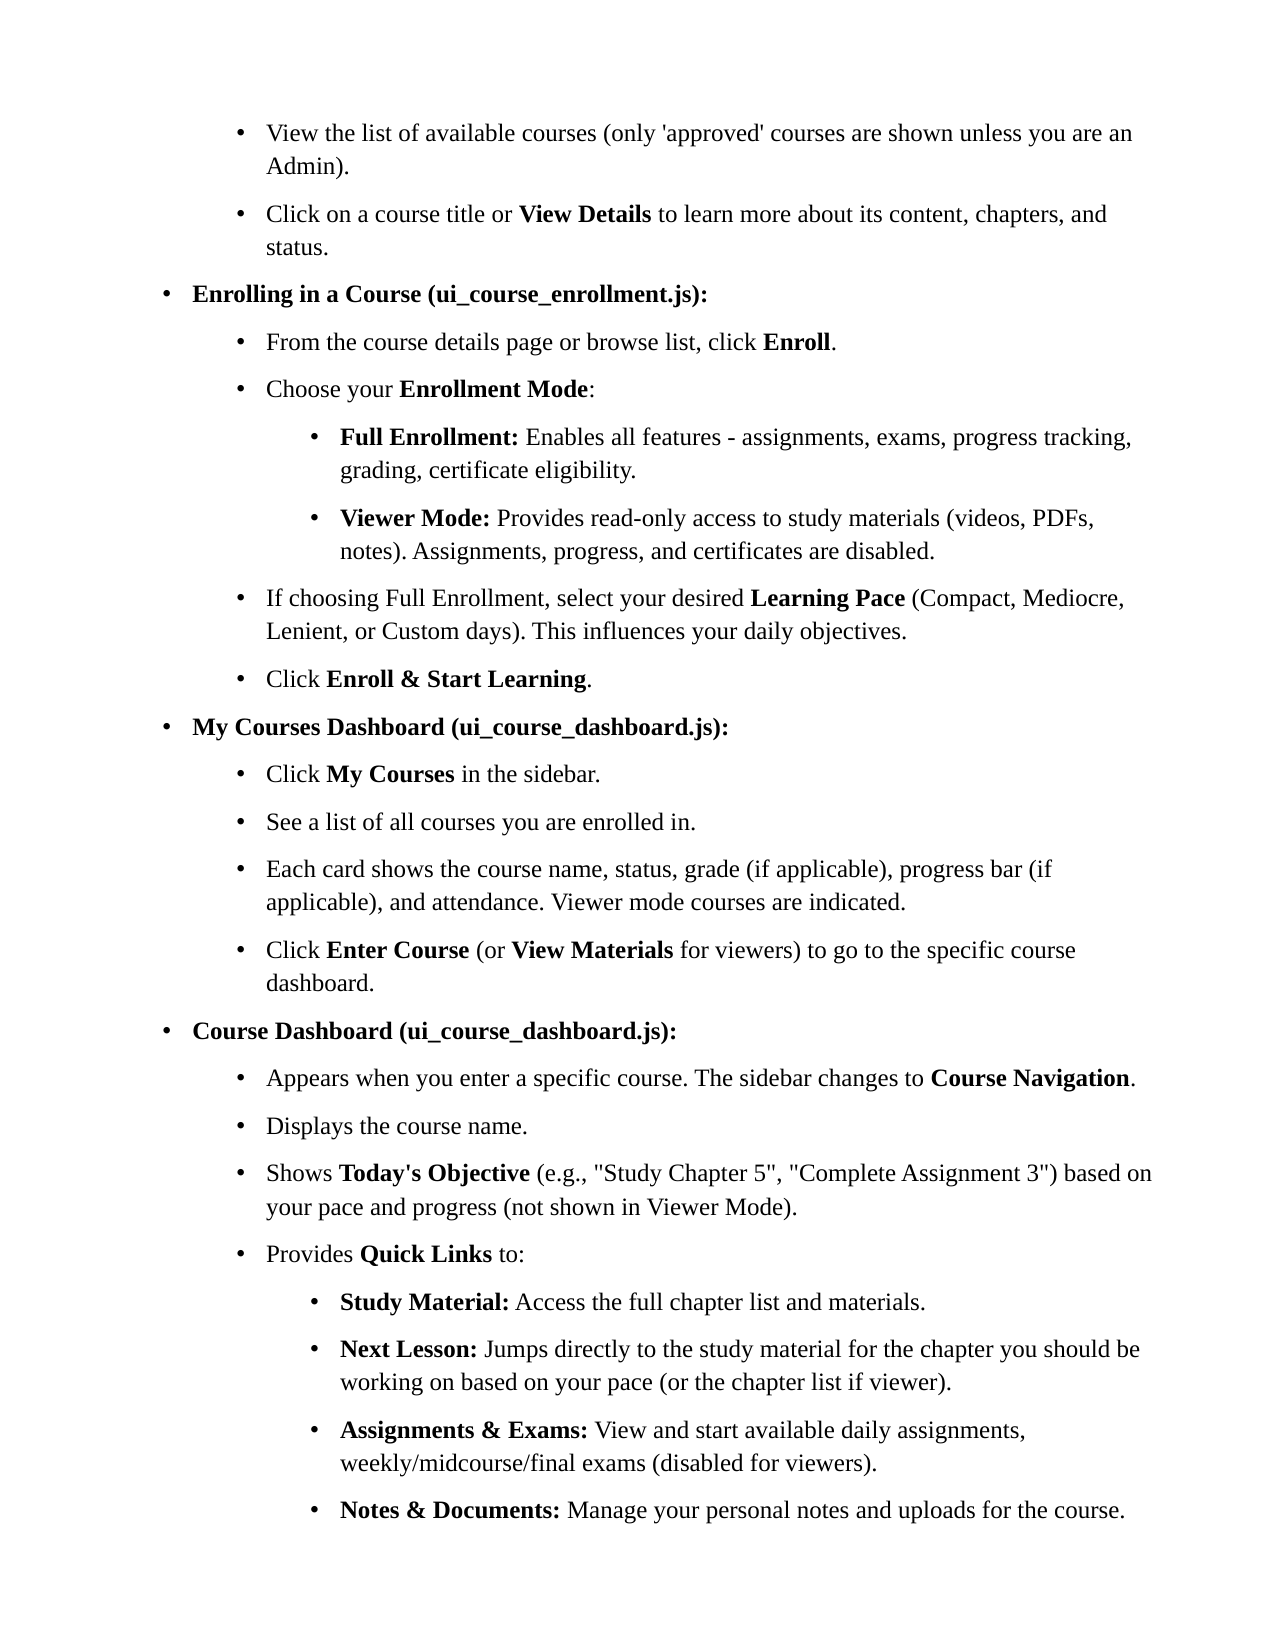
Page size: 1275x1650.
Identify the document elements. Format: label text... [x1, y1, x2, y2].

list Click Enter Course (or View Materials for viewers) to go to the specific course dashboard. [236, 935, 1157, 997]
list My Courses Dashboard (ui_course_dashboard.js): [162, 712, 1157, 740]
list See a list of all courses you are enrolled in. [236, 807, 1157, 836]
list Shows Today's Objective (e.g., "Study Chapter 5", "Complete Assignment 3") based on your pace and progress (not shown in Viewer Mode). [236, 1158, 1157, 1220]
list Appears when you enter a specific course. The sidebar changes to Course Navigation. [236, 1063, 1157, 1092]
list Viewer Mode: Provides read-only access to study materials (videos, PDFs, notes). Assignments, progress, and certificates are disabled. [310, 503, 1157, 564]
list Displays the course name. [236, 1111, 1157, 1140]
list Enrolling in a Course (ui_course_enrollment.js): [162, 279, 1157, 308]
list Provides Quick Links to: [236, 1239, 1157, 1268]
list Assignments & Exams: View and start available daily assignments, weekly/midcourse/final exams (disabled for viewers). [310, 1415, 1157, 1477]
list Notes & Documents: Manage your personal notes and uploads for the course. [310, 1496, 1157, 1524]
list If choosing Full Enrollment, select your desired Learning Pace (Compact, Mediocre, Lenient, or Custom days). This influences your daily objectives. [236, 583, 1157, 645]
list Click My Courses in the sidebar. [236, 759, 1157, 788]
list Course Dashboard (ui_course_dashboard.js): [162, 1016, 1157, 1044]
list Choose your Enrollment Mode: [236, 374, 1157, 403]
list View the list of available courses (only 'approved' courses are shown unless you are an Admin). [236, 118, 1157, 180]
list Click on a course title or View Details to learn more about its content, chapters, and status. [236, 199, 1157, 261]
list From the course details page or browse list, click Enroll. [236, 327, 1157, 356]
list Each card shows the course name, status, grade (if applicable), progress bar (if applicable), and attendance. Viewer mode courses are indicated. [236, 854, 1157, 916]
list Study Material: Access the full chapter list and materials. [310, 1287, 1157, 1316]
list Next Lesson: Jumps directly to the study material for the chapter you should be working on based on your pace (or the chapter list if viewer). [310, 1334, 1157, 1396]
list Click Enroll & Start Learning. [236, 664, 1157, 693]
list Full Enrollment: Enables all features - assignments, exams, progress tracking, grading, certificate eligibility. [310, 422, 1157, 484]
